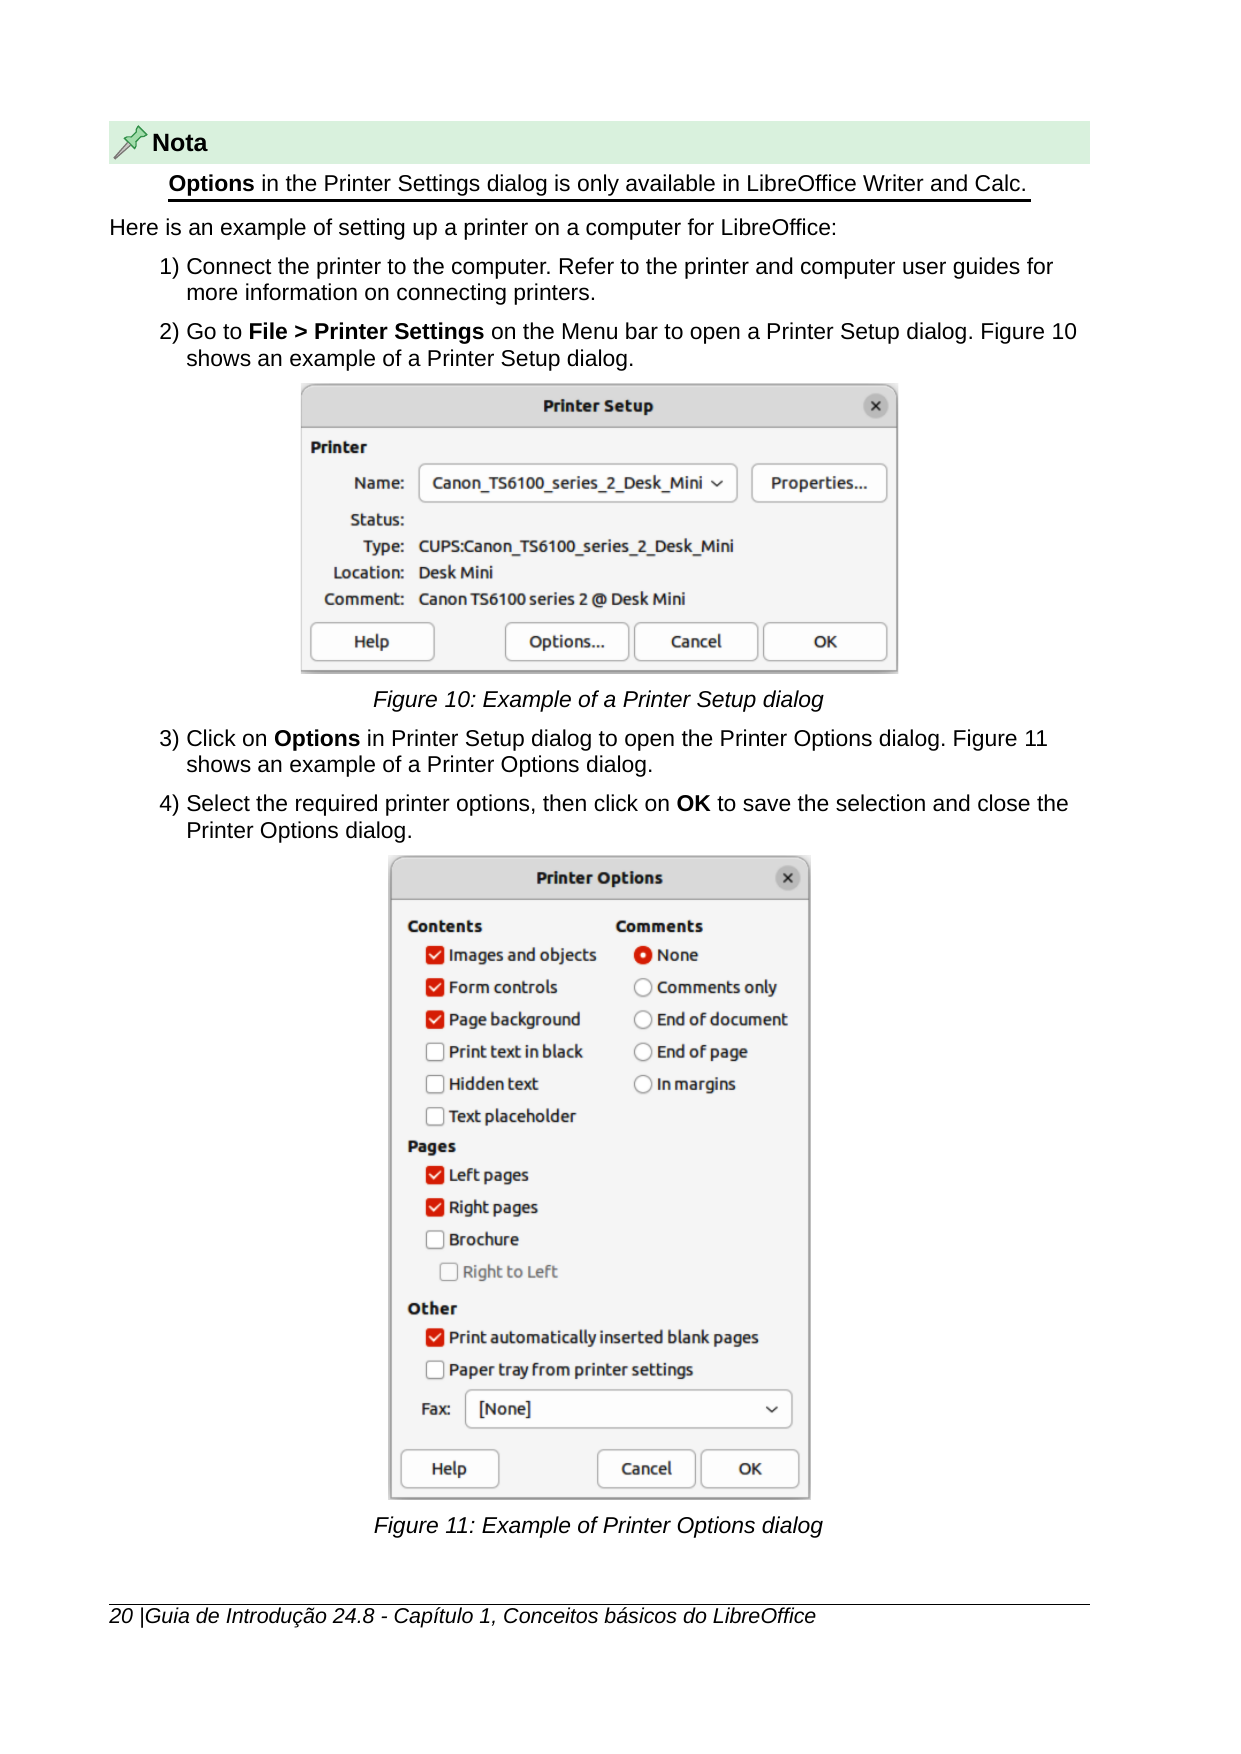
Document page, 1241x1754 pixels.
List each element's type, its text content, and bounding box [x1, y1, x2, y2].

picture [300, 383, 899, 674]
text Figure 10: Example of a Printer Setup dialog [301, 686, 898, 713]
list Go to File > Printer Settings on the Menu bar to open a Printer Setup dialog. Figure 10 shows an example of a Printer Setup dialog. [186, 318, 1090, 371]
list Here is an example of setting up a printer on a computer for LibreOffice: [109, 214, 1090, 240]
list Connect the printer to the computer. Refer to the printer and computer user guides for more information on connecting printers. [186, 253, 1090, 306]
picture [388, 855, 811, 1500]
subtitle Nota [109, 121, 1090, 164]
list Select the required printer options, then click on OK to save the selection and close the Printer Options dialog. [186, 790, 1090, 843]
text Figure 11: Example of Printer Options dialog [374, 1512, 825, 1538]
list Click on Options in Printer Setup dialog to open the Printer Options dialog. Figure 11 shows an example of a Printer Options dialog. [186, 725, 1090, 778]
text Options in the Printer Settings dialog is only available in LibreOffice Writer and Calc. [168, 170, 1031, 199]
